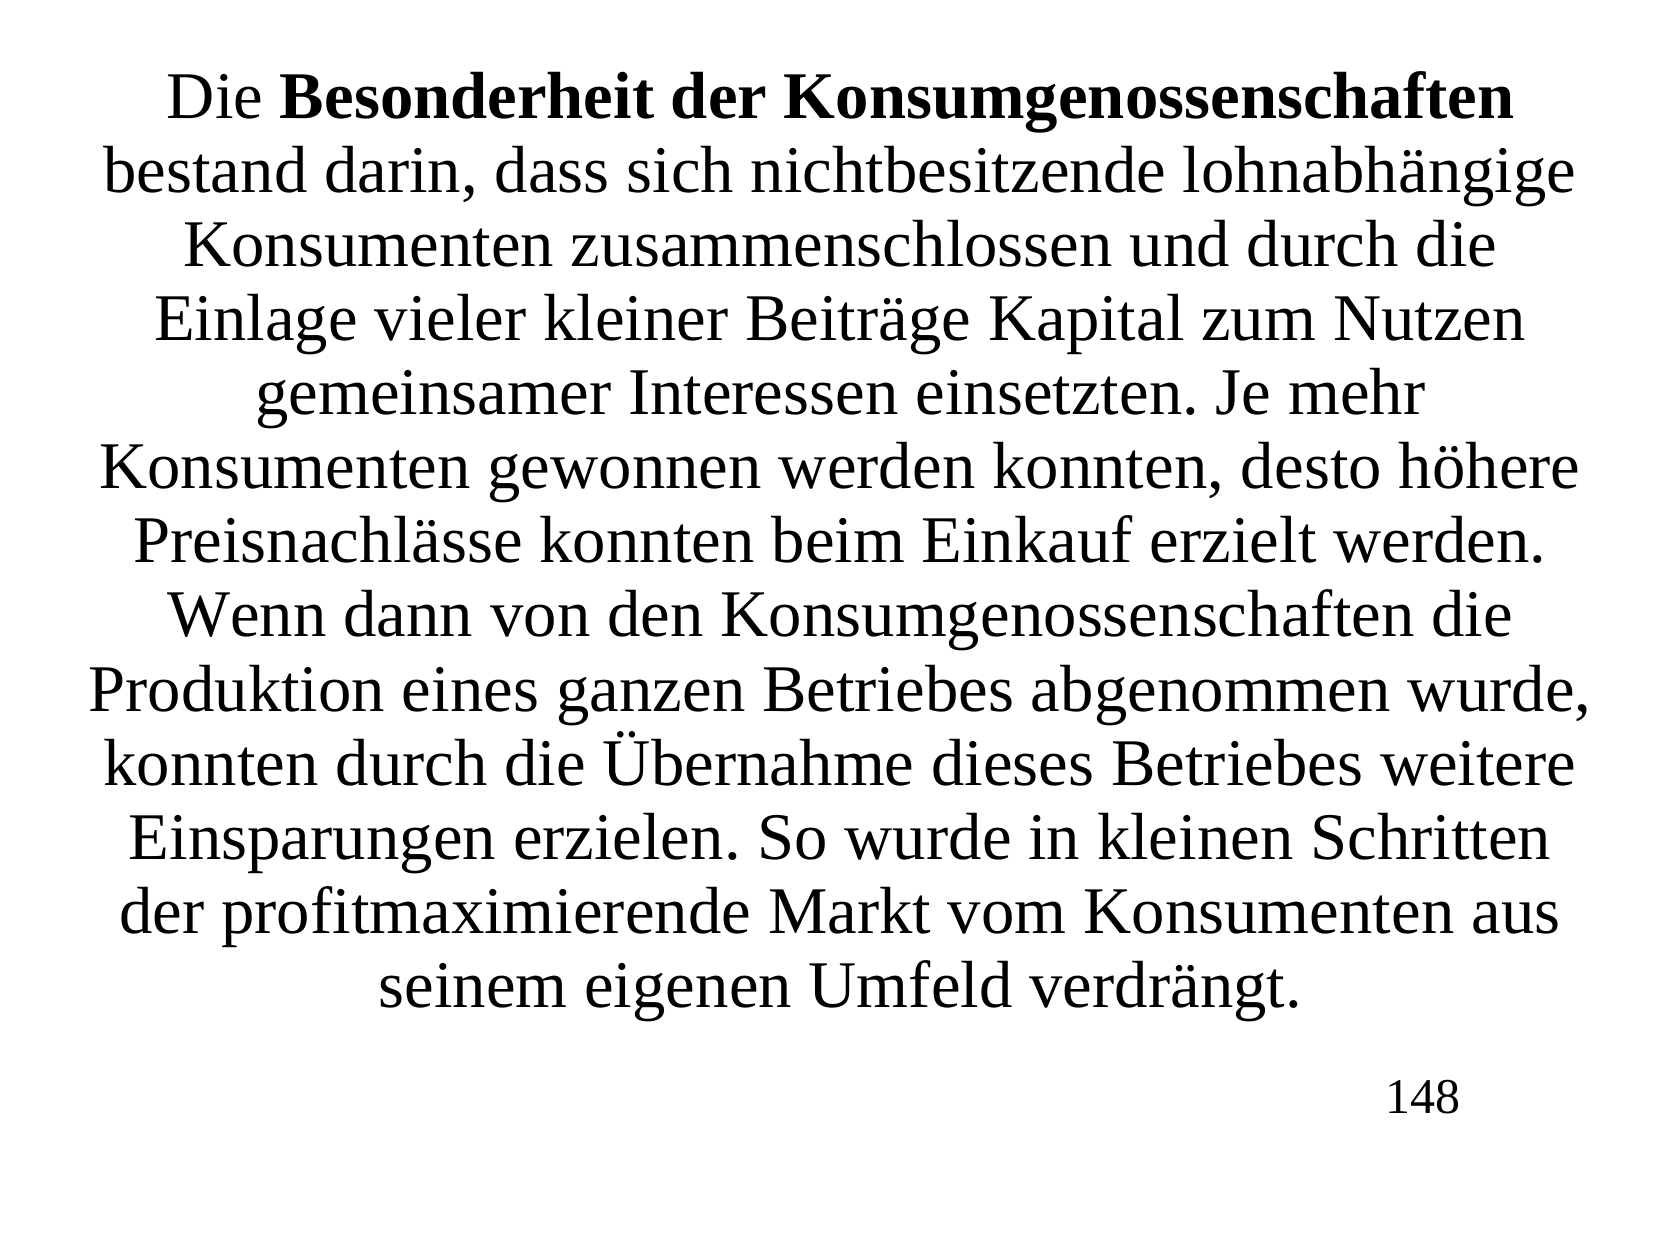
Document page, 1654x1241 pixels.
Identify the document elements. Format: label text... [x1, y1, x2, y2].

text_box Die Besonderheit der Konsumgenossenschaften bestand darin, dass sich nichtbesitzende lohnabhängige Konsumenten zusammenschlossen und durch die Einlage vieler kleiner Beiträge Kapital zum Nutzen gemeinsamer Interessen einsetzten. Je mehr Konsumenten gewonnen werden konnten, desto höhere Preisnachlässe konnten beim Einkauf erzielt werden. Wenn dann von den Konsumgenossenschaften die Produktion eines ganzen Betriebes abgenommen wurde, konnten durch die Übernahme dieses Betriebes weitere Einsparungen erzielen. So wurde in kleinen Schritten der profitmaximierende Markt vom Konsumenten aus seinem eigenen Umfeld verdrängt. [88, 59, 1595, 1142]
text_box [1385, 1068, 1621, 1130]
